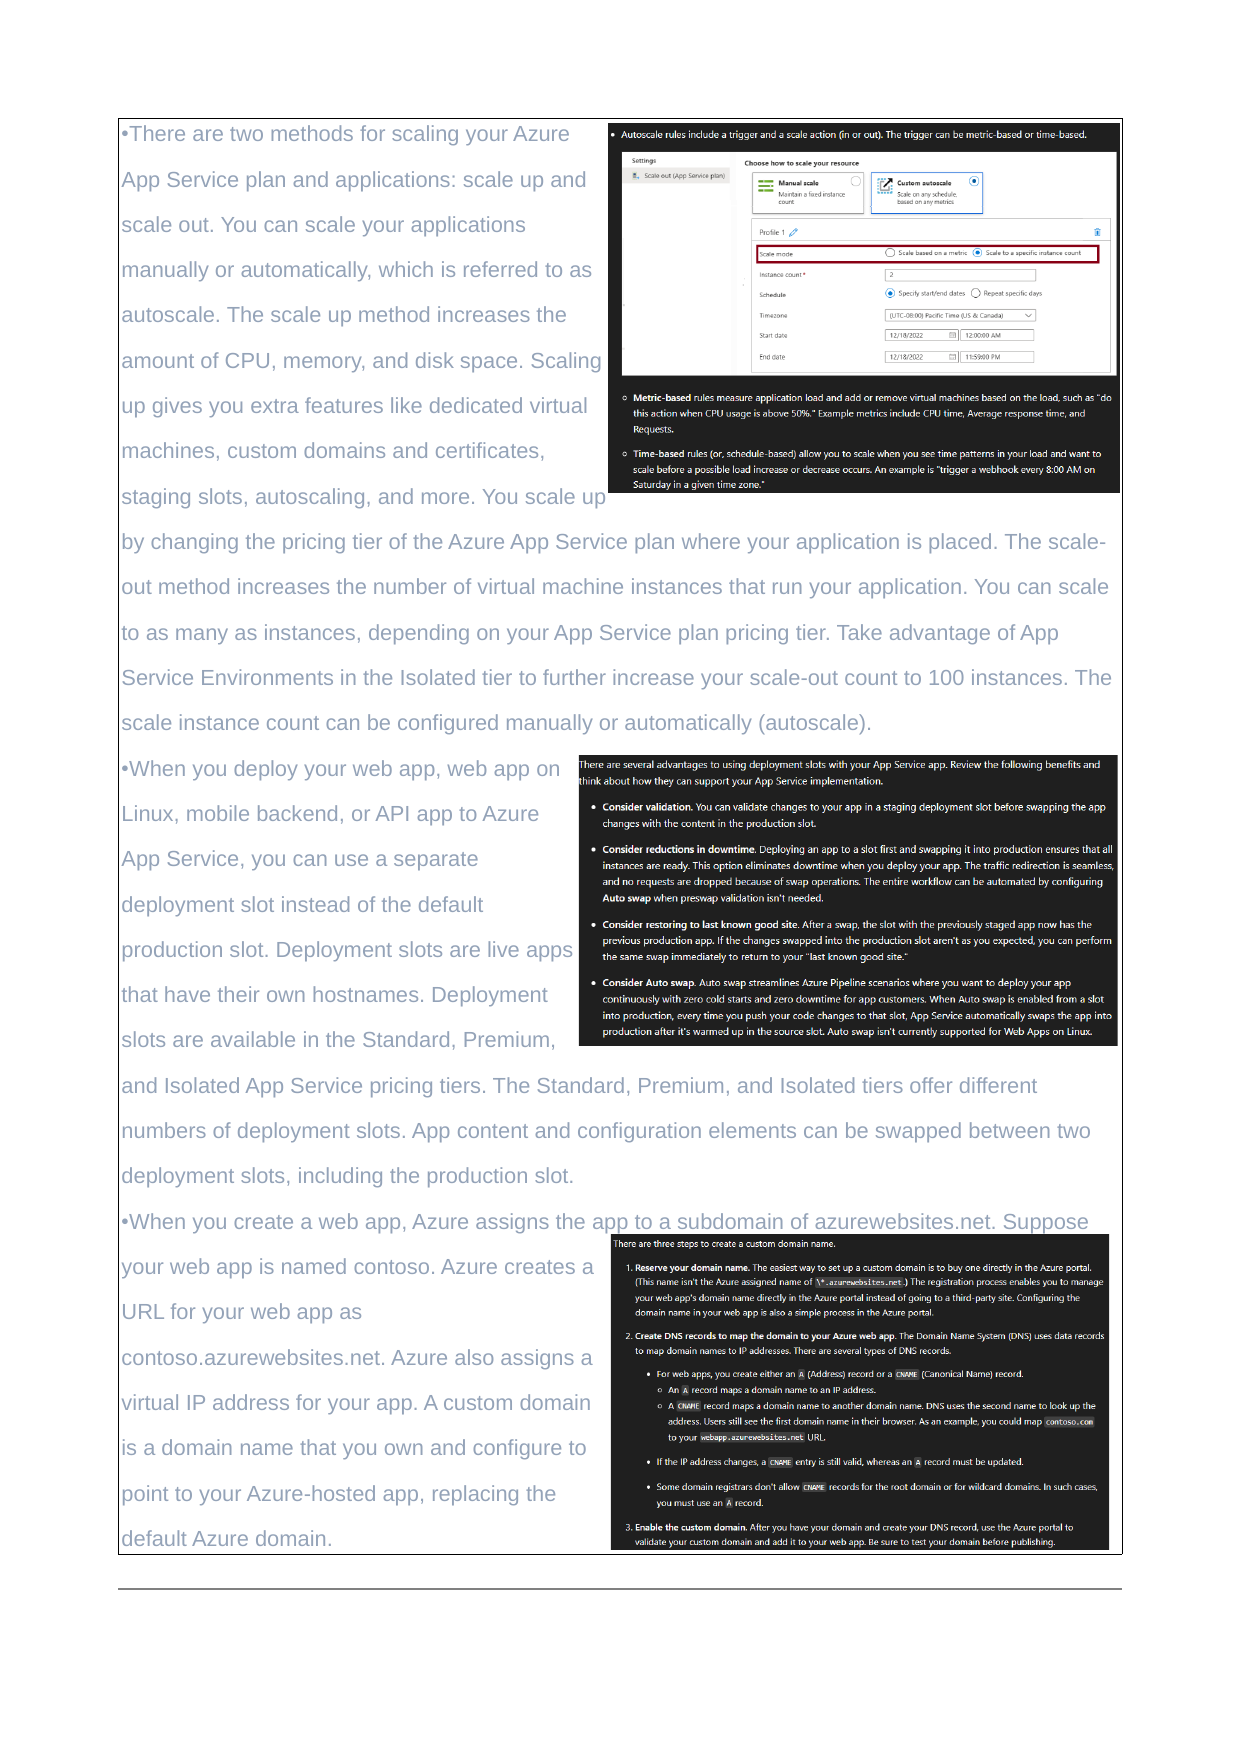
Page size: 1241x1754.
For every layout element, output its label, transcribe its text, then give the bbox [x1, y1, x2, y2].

list When you create a web app, Azure assigns the app to a subdomain of azurewebsites.net. Suppose your web app is named contoso. Azure creates a URL for your web app as contoso.azurewebsites.net. Azure also assigns a virtual IP address for your app. A custom domain is a domain name that you own and configure to point to your Azure-hosted app, replacing the default Azure domain. [119, 1206, 1122, 1554]
list When you deploy your web app, web app on Linux, mobile backend, or API app to Azure App Service, you can use a separate deployment slot instead of the default production slot. Deployment slots are live apps that have their own hostnames. Deployment slots are available in the Standard, Premium, and Isolated App Service pricing tiers. The Standard, Premium, and Isolated tiers offer different numbers of deployment slots. App content and configuration elements can be swapped between two deployment slots, including the production slot. [119, 752, 1122, 1188]
list There are two methods for scaling your Azure App Service plan and applications: scale up and scale out. You can scale your applications manually or automatically, which is referred to as autoscale. The scale up method increases the amount of CPU, memory, and disk space. Scaling up gives you extra features like dedicated virtual machines, custom domains and certificates, staging slots, autoscaling, and more. You scale up by changing the pricing tier of the Azure App Service plan where your application is placed. The scale-out method increases the number of virtual machine instances that run your application. You can scale to as many as instances, depending on your App Service plan pricing tier. Take advantage of App Service Environments in the Isolated tier to further increase your scale-out count to 100 instances. The scale instance count can be configured manually or automatically (autoscale). [119, 119, 1122, 735]
picture [610, 1234, 1110, 1550]
picture [578, 755, 1118, 1046]
picture [608, 123, 1120, 493]
